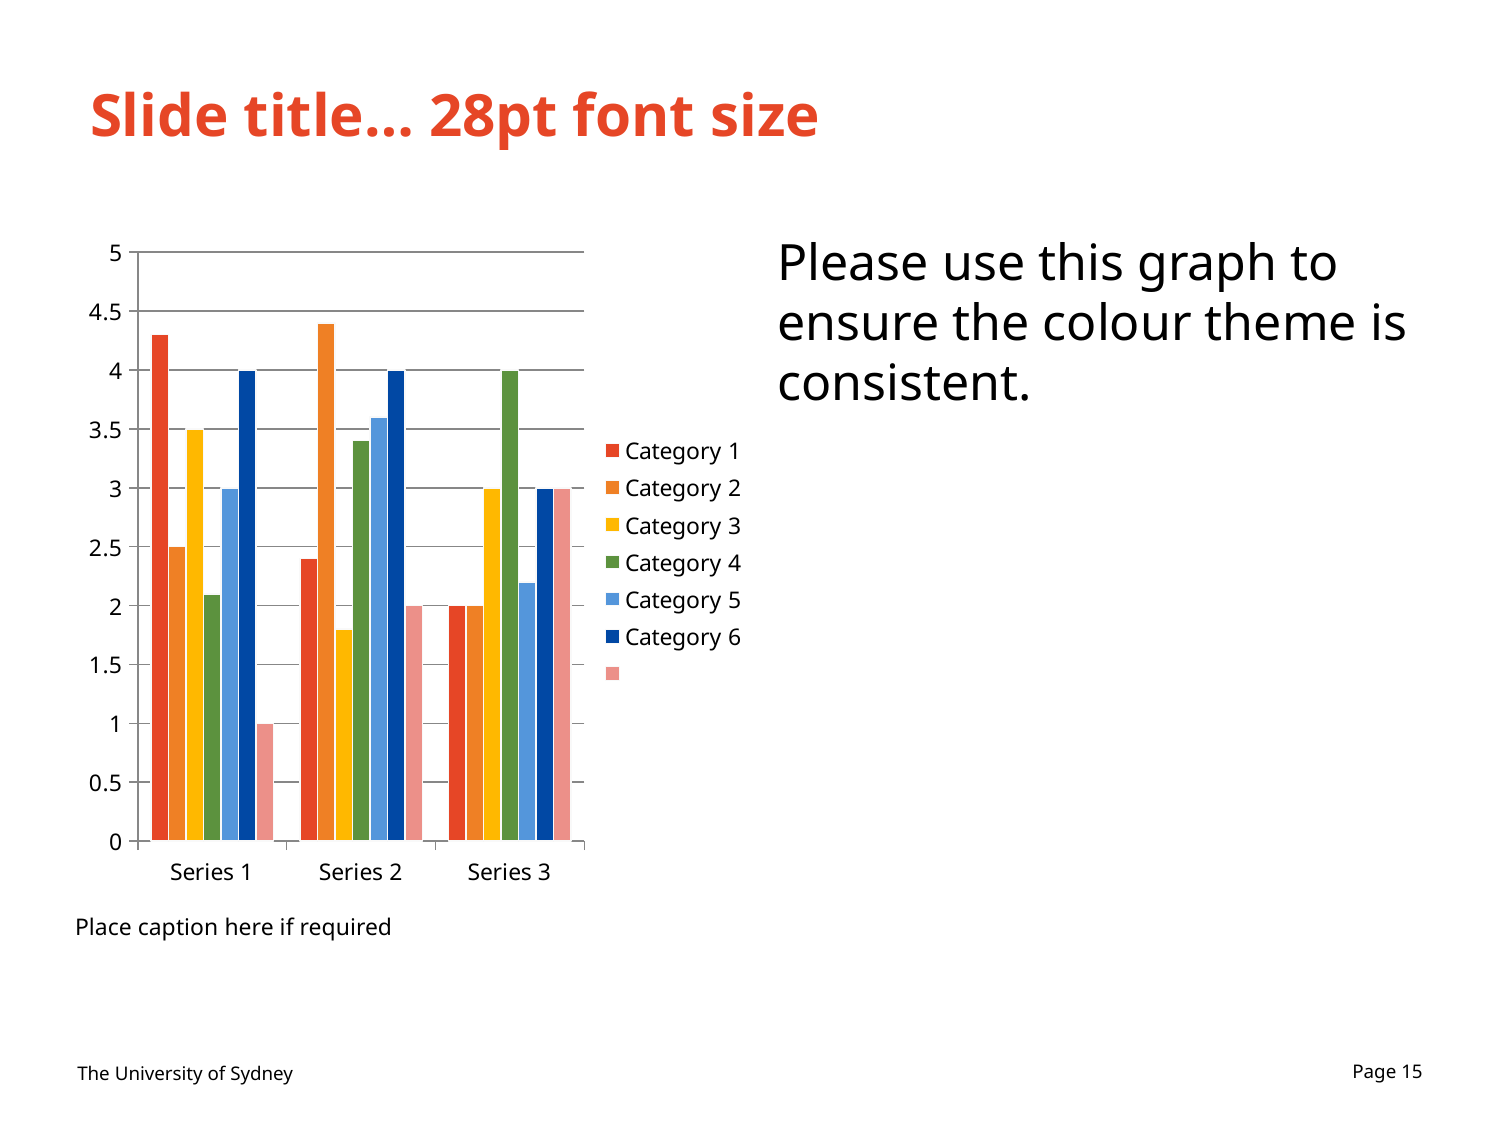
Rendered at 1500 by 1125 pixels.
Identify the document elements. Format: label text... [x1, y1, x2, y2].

list Please use this graph to ensure the colour theme is consistent. [762, 223, 1425, 966]
chart [75, 223, 762, 901]
list Place caption here if required [75, 900, 738, 989]
title Slide title… 28pt font size [75, 19, 1425, 207]
